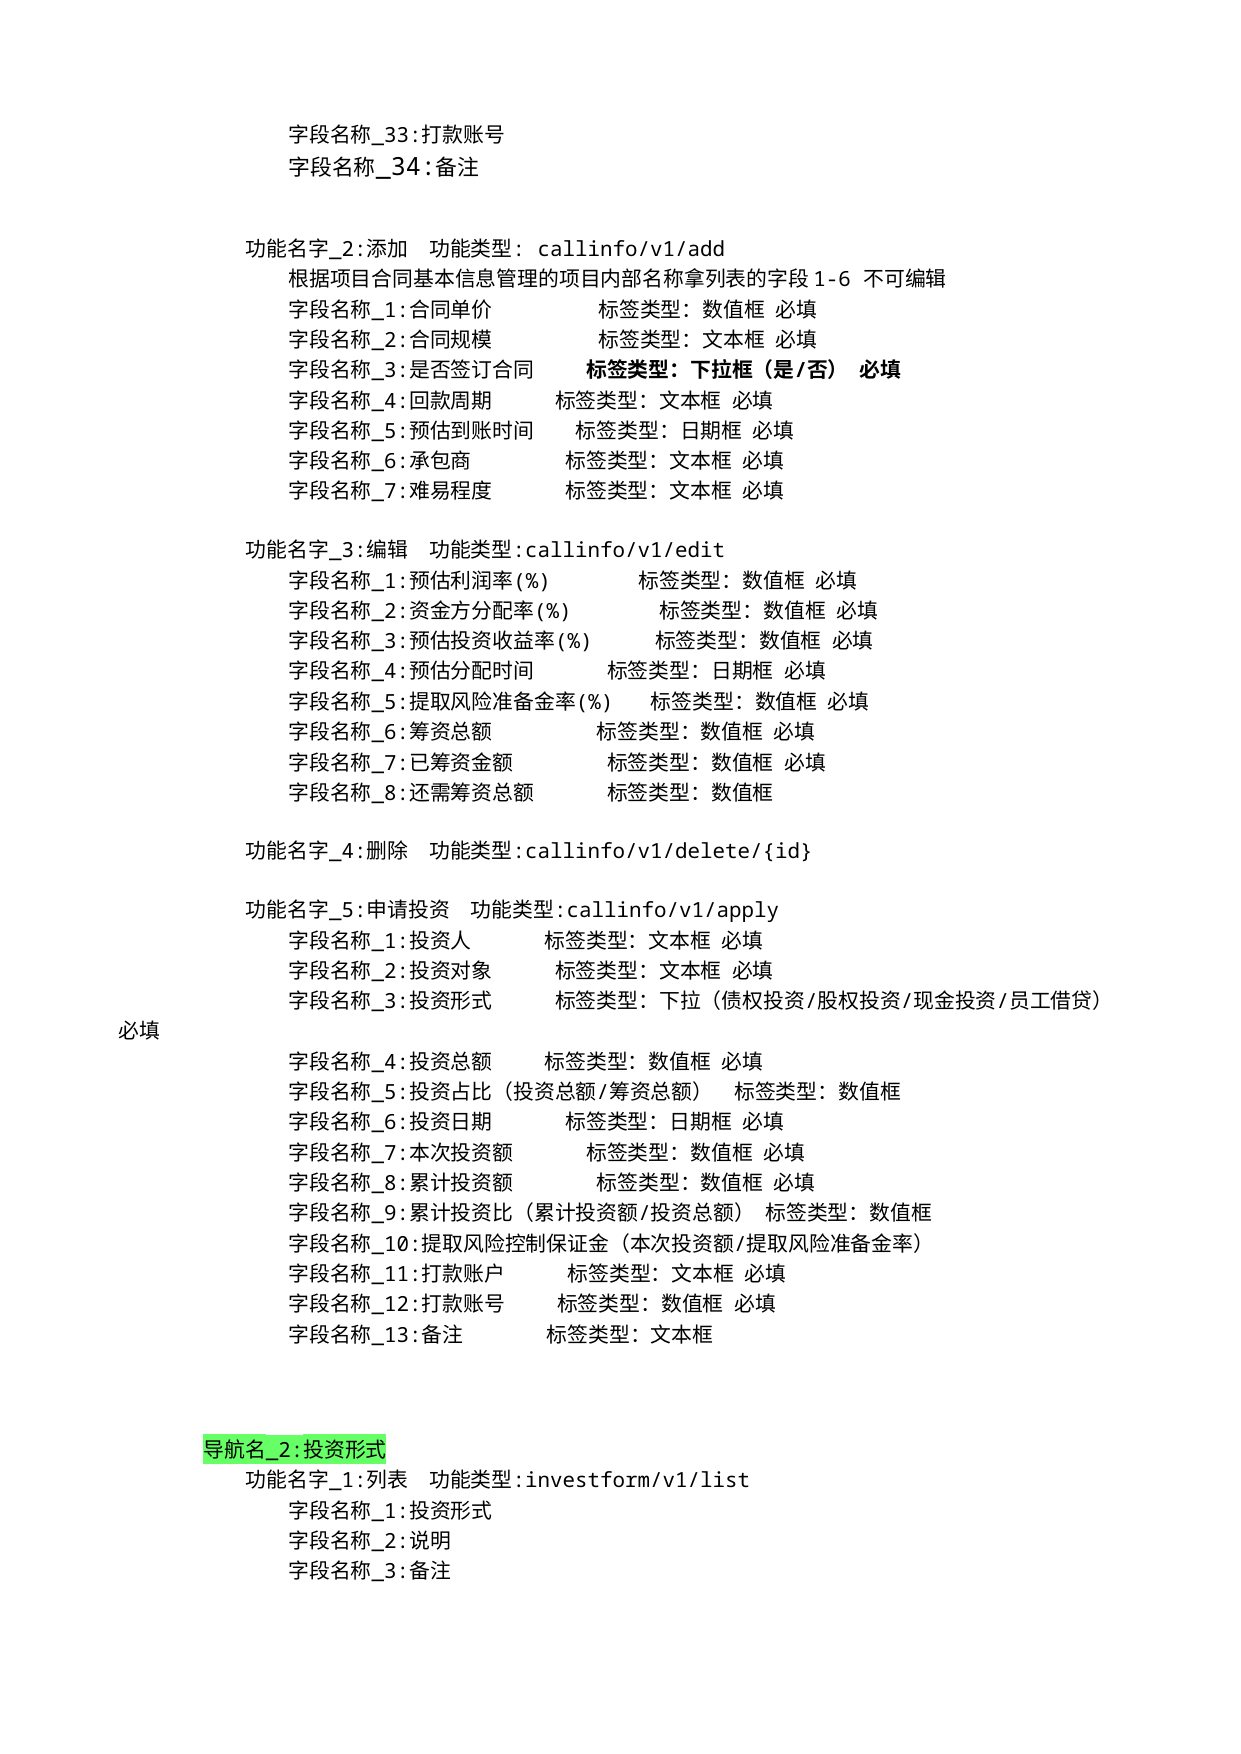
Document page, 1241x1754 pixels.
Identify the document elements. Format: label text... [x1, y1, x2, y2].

text 字段名称_10:提取风险控制保证金（本次投资额/提取风险准备金率） [118, 1227, 1122, 1257]
text 功能名字_3:编辑 功能类型:callinfo/v1/edit [118, 533, 1122, 564]
text 字段名称_2:说明 [118, 1524, 1122, 1555]
text 字段名称_13:备注 标签类型：文本框 [118, 1318, 1122, 1348]
text 字段名称_8:还需筹资总额 标签类型：数值框 [118, 776, 1122, 806]
text 字段名称_1:投资人 标签类型：文本框 必填 [118, 924, 1122, 954]
text 字段名称_2:合同规模 标签类型：文本框 必填 [118, 323, 1122, 353]
text 功能名字_5:申请投资 功能类型:callinfo/v1/apply [118, 893, 1122, 924]
text 字段名称_3:备注 [118, 1555, 1122, 1585]
text 字段名称_4:预估分配时间 标签类型：日期框 必填 [118, 655, 1122, 685]
text 字段名称_5:提取风险准备金率(%) 标签类型：数值框 必填 [118, 685, 1122, 715]
text 字段名称_5:投资占比（投资总额/筹资总额） 标签类型：数值框 [118, 1075, 1122, 1106]
text 根据项目合同基本信息管理的项目内部名称拿列表的字段1-6 不可编辑 [118, 263, 1122, 293]
text 字段名称_1:合同单价 标签类型：数值框 必填 [118, 293, 1122, 323]
text 功能名字_1:列表 功能类型:investform/v1/list [118, 1464, 1122, 1494]
text 字段名称_4:投资总额 标签类型：数值框 必填 [118, 1045, 1122, 1075]
text 字段名称_12:打款账号 标签类型：数值框 必填 [118, 1287, 1122, 1318]
text 导航名_2:投资形式 [118, 1433, 1122, 1464]
text 功能名字_2:添加 功能类型: callinfo/v1/add [118, 232, 1122, 263]
text 字段名称_6:承包商 标签类型：文本框 必填 [118, 444, 1122, 475]
text 字段名称_8:累计投资额 标签类型：数值框 必填 [118, 1166, 1122, 1197]
text 字段名称_7:已筹资金额 标签类型：数值框 必填 [118, 746, 1122, 776]
text 字段名称_9:累计投资比（累计投资额/投资总额） 标签类型：数值框 [118, 1197, 1122, 1227]
text 字段名称_3:是否签订合同 标签类型：下拉框（是/否） 必填 [118, 353, 1122, 384]
text 字段名称_3:投资形式 标签类型：下拉（债权投资/股权投资/现金投资/员工借贷）必填 [118, 984, 1122, 1045]
text 字段名称_11:打款账户 标签类型：文本框 必填 [118, 1257, 1122, 1287]
text 字段名称_2:资金方分配率(%) 标签类型：数值框 必填 [118, 594, 1122, 624]
text 字段名称_7:本次投资额 标签类型：数值框 必填 [118, 1136, 1122, 1166]
text 字段名称_3:预估投资收益率(%) 标签类型：数值框 必填 [118, 624, 1122, 655]
text 字段名称_1:投资形式 [118, 1494, 1122, 1524]
text 字段名称_7:难易程度 标签类型：文本框 必填 [118, 475, 1122, 505]
text 字段名称_6:投资日期 标签类型：日期框 必填 [118, 1106, 1122, 1136]
text 字段名称_4:回款周期 标签类型：文本框 必填 [118, 384, 1122, 414]
text 字段名称_2:投资对象 标签类型：文本框 必填 [118, 954, 1122, 984]
text 功能名字_4:删除 功能类型:callinfo/v1/delete/{id} [118, 835, 1122, 865]
text 字段名称_1:预估利润率(%) 标签类型：数值框 必填 [118, 564, 1122, 594]
text 字段名称_34:备注 [118, 148, 1122, 182]
text 字段名称_5:预估到账时间 标签类型：日期框 必填 [118, 414, 1122, 444]
text 字段名称_6:筹资总额 标签类型：数值框 必填 [118, 715, 1122, 746]
text 字段名称_33:打款账号 [118, 118, 1122, 148]
